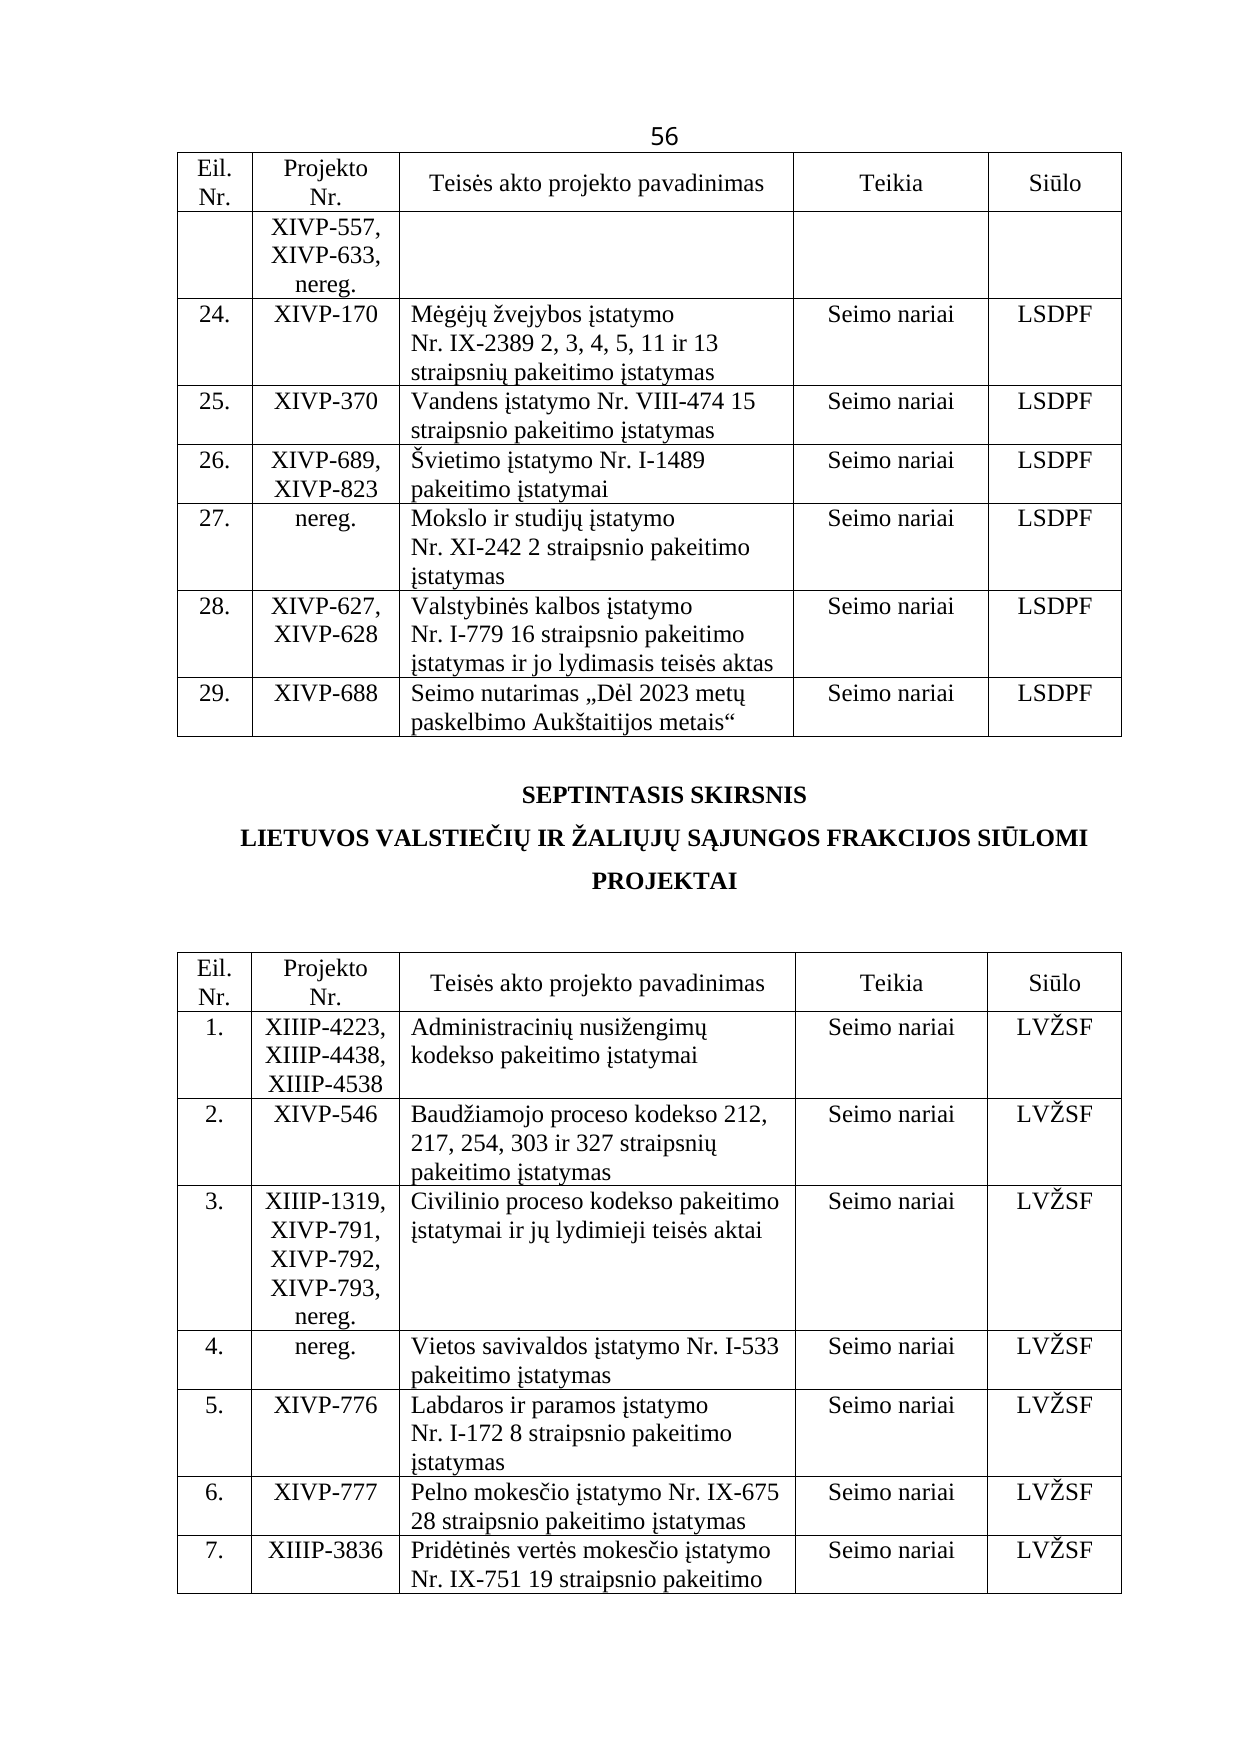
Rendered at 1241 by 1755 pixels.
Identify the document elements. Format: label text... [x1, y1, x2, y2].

table_cell Seimo nariai [794, 678, 988, 736]
table_cell Mokslo ir studijų įstatymo Nr. XI-242 2 straipsnio pakeitimo įstatymas [400, 504, 793, 590]
table_cell LVŽSF [988, 1099, 1121, 1185]
table_header Teisės akto projekto pavadinimas [400, 953, 795, 1011]
table_cell 28. [178, 591, 252, 677]
table_header Siūlo [988, 953, 1121, 1011]
table_header Eil. Nr. [178, 953, 251, 1011]
table_cell XIVP-777 [252, 1477, 399, 1534]
table_cell Administracinių nusižengimų kodekso pakeitimo įstatymai [400, 1012, 795, 1098]
table_cell LVŽSF [988, 1390, 1121, 1476]
table_cell Seimo nariai [796, 1477, 987, 1534]
table_cell Seimo nariai [796, 1390, 987, 1476]
table_cell Valstybinės kalbos įstatymo Nr. I-779 16 straipsnio pakeitimo įstatymas ir jo lydimasis teisės aktas [400, 591, 793, 677]
table_cell 29. [178, 678, 252, 736]
table_cell 5. [178, 1390, 251, 1476]
table_cell LSDPF [989, 504, 1121, 590]
table_cell 7. [178, 1536, 251, 1593]
table_cell LSDPF [989, 591, 1121, 677]
table_cell LVŽSF [988, 1477, 1121, 1534]
table_cell Seimo nariai [796, 1012, 987, 1098]
table_cell nereg. [253, 504, 399, 590]
table_cell XIVP-546 [252, 1099, 399, 1185]
table_cell Seimo nariai [796, 1331, 987, 1389]
table_cell XIVP-370 [253, 386, 399, 444]
table_cell Pelno mokesčio įstatymo Nr. IX-675 28 straipsnio pakeitimo įstatymas [400, 1477, 795, 1534]
table_cell Švietimo įstatymo Nr. I-1489 pakeitimo įstatymai [400, 445, 793, 502]
table_cell XIVP-557, XIVP-633, nereg. [253, 212, 399, 298]
table_cell LVŽSF [988, 1186, 1121, 1330]
table_cell Seimo nariai [794, 504, 988, 590]
table_header Teikia [794, 153, 988, 211]
table_cell 24. [178, 299, 252, 385]
table_cell [178, 212, 252, 298]
table_cell LSDPF [989, 445, 1121, 502]
table_cell 27. [178, 504, 252, 590]
table_cell Civilinio proceso kodekso pakeitimo įstatymai ir jų lydimieji teisės aktai [400, 1186, 795, 1330]
table_header Siūlo [989, 153, 1121, 211]
table_header Teikia [796, 953, 987, 1011]
table_cell 26. [178, 445, 252, 502]
table_cell XIVP-627, XIVP-628 [253, 591, 399, 677]
table_cell Seimo nariai [796, 1186, 987, 1330]
table_cell Labdaros ir paramos įstatymo Nr. I-172 8 straipsnio pakeitimo įstatymas [400, 1390, 795, 1476]
table_cell XIVP-689, XIVP-823 [253, 445, 399, 502]
table_cell LVŽSF [988, 1536, 1121, 1593]
table_cell [989, 212, 1121, 298]
table_cell Seimo nariai [794, 591, 988, 677]
table_cell XIVP-776 [252, 1390, 399, 1476]
table_cell XIIIP-4223, XIIIP-4438, XIIIP-4538 [252, 1012, 399, 1098]
table_cell LVŽSF [988, 1012, 1121, 1098]
table_cell 1. [178, 1012, 251, 1098]
table_header Eil. Nr. [178, 153, 252, 211]
table_cell Pridėtinės vertės mokesčio įstatymo Nr. IX-751 19 straipsnio pakeitimo [400, 1536, 795, 1593]
text LIETUVOS VALSTIEČIŲ IR ŽALIŲJŲ SĄJUNGOS FRAKCIJOS SIŪLOMI PROJEKTAI [177, 823, 1152, 895]
table_cell XIIIP-3836 [252, 1536, 399, 1593]
table_cell [794, 212, 988, 298]
table_cell XIIIP-1319, XIVP-791, XIVP-792, XIVP-793, nereg. [252, 1186, 399, 1330]
table_cell Vandens įstatymo Nr. VIII-474 15 straipsnio pakeitimo įstatymas [400, 386, 793, 444]
table_cell XIVP-688 [253, 678, 399, 736]
table_cell Seimo nariai [794, 445, 988, 502]
table_cell 2. [178, 1099, 251, 1185]
table_header Projekto Nr. [252, 953, 399, 1011]
table_cell LSDPF [989, 678, 1121, 736]
table_cell LSDPF [989, 386, 1121, 444]
table_cell Seimo nariai [794, 386, 988, 444]
table_cell Seimo nutarimas „Dėl 2023 metų paskelbimo Aukštaitijos metais“ [400, 678, 793, 736]
table_cell 4. [178, 1331, 251, 1389]
table_cell XIVP-170 [253, 299, 399, 385]
table_cell Baudžiamojo proceso kodekso 212, 217, 254, 303 ir 327 straipsnių pakeitimo įstatymas [400, 1099, 795, 1185]
text SEPTINTASIS SKIRSNIS [177, 780, 1152, 808]
table_cell Seimo nariai [796, 1536, 987, 1593]
table_cell Mėgėjų žvejybos įstatymo Nr. IX-2389 2, 3, 4, 5, 11 ir 13 straipsnių pakeitimo įstatymas [400, 299, 793, 385]
table_cell LSDPF [989, 299, 1121, 385]
table_cell Seimo nariai [796, 1099, 987, 1185]
table_cell Vietos savivaldos įstatymo Nr. I-533 pakeitimo įstatymas [400, 1331, 795, 1389]
table_cell nereg. [252, 1331, 399, 1389]
table_cell [400, 212, 793, 298]
table_header Projekto Nr. [253, 153, 399, 211]
table_cell 6. [178, 1477, 251, 1534]
table_cell LVŽSF [988, 1331, 1121, 1389]
table_cell Seimo nariai [794, 299, 988, 385]
table_header Teisės akto projekto pavadinimas [400, 153, 793, 211]
table_cell 25. [178, 386, 252, 444]
table_cell 3. [178, 1186, 251, 1330]
